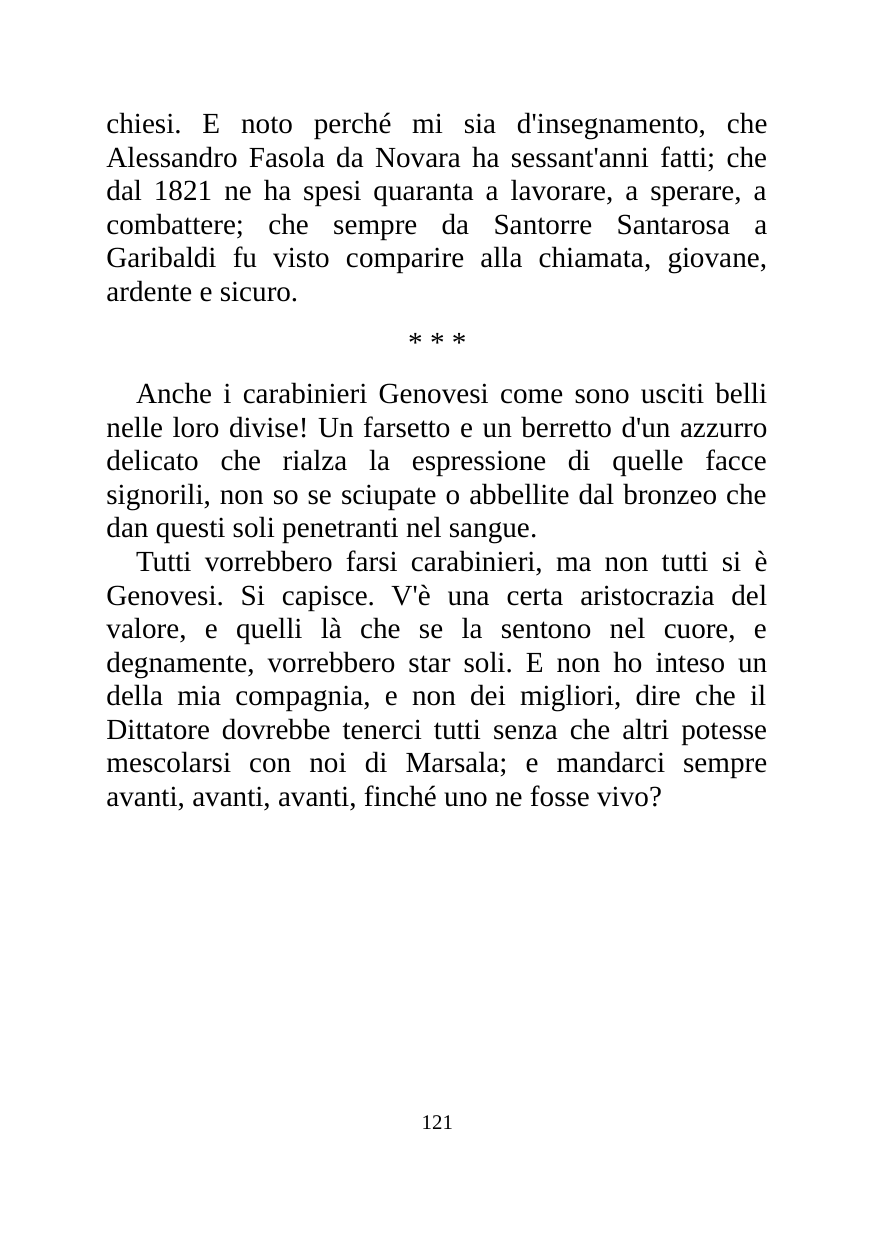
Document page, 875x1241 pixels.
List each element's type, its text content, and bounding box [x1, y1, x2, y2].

text chiesi. E noto perché mi sia d'insegnamento, che Alessandro Fasola da Novara ha sessant'anni fatti; che dal 1821 ne ha spesi quaranta a lavorare, a sperare, a combattere; che sempre da Santorre Santarosa a Garibaldi fu visto comparire alla chiamata, giovane, ardente e sicuro. [106, 106, 768, 307]
text Tutti vorrebbero farsi carabinieri, ma non tutti si è Genovesi. Si capisce. V'è una certa aristocrazia del valore, e quelli là che se la sentono nel cuore, e degnamente, vorrebbero star soli. E non ho inteso un della mia compagnia, e non dei migliori, dire che il Dittatore dovrebbe tenerci tutti senza che altri potesse mescolarsi con noi di Marsala; e mandarci sempre avanti, avanti, avanti, finché uno ne fosse vivo? [106, 544, 768, 812]
text Anche i carabinieri Genovesi come sono usciti belli nelle loro divise! Un farsetto e un berretto d'un azzurro delicato che rialza la espressione di quelle facce signorili, non so se sciupate o abbellite dal bronzeo che dan questi soli penetranti nel sangue. [106, 376, 768, 544]
text * * * [106, 325, 768, 359]
